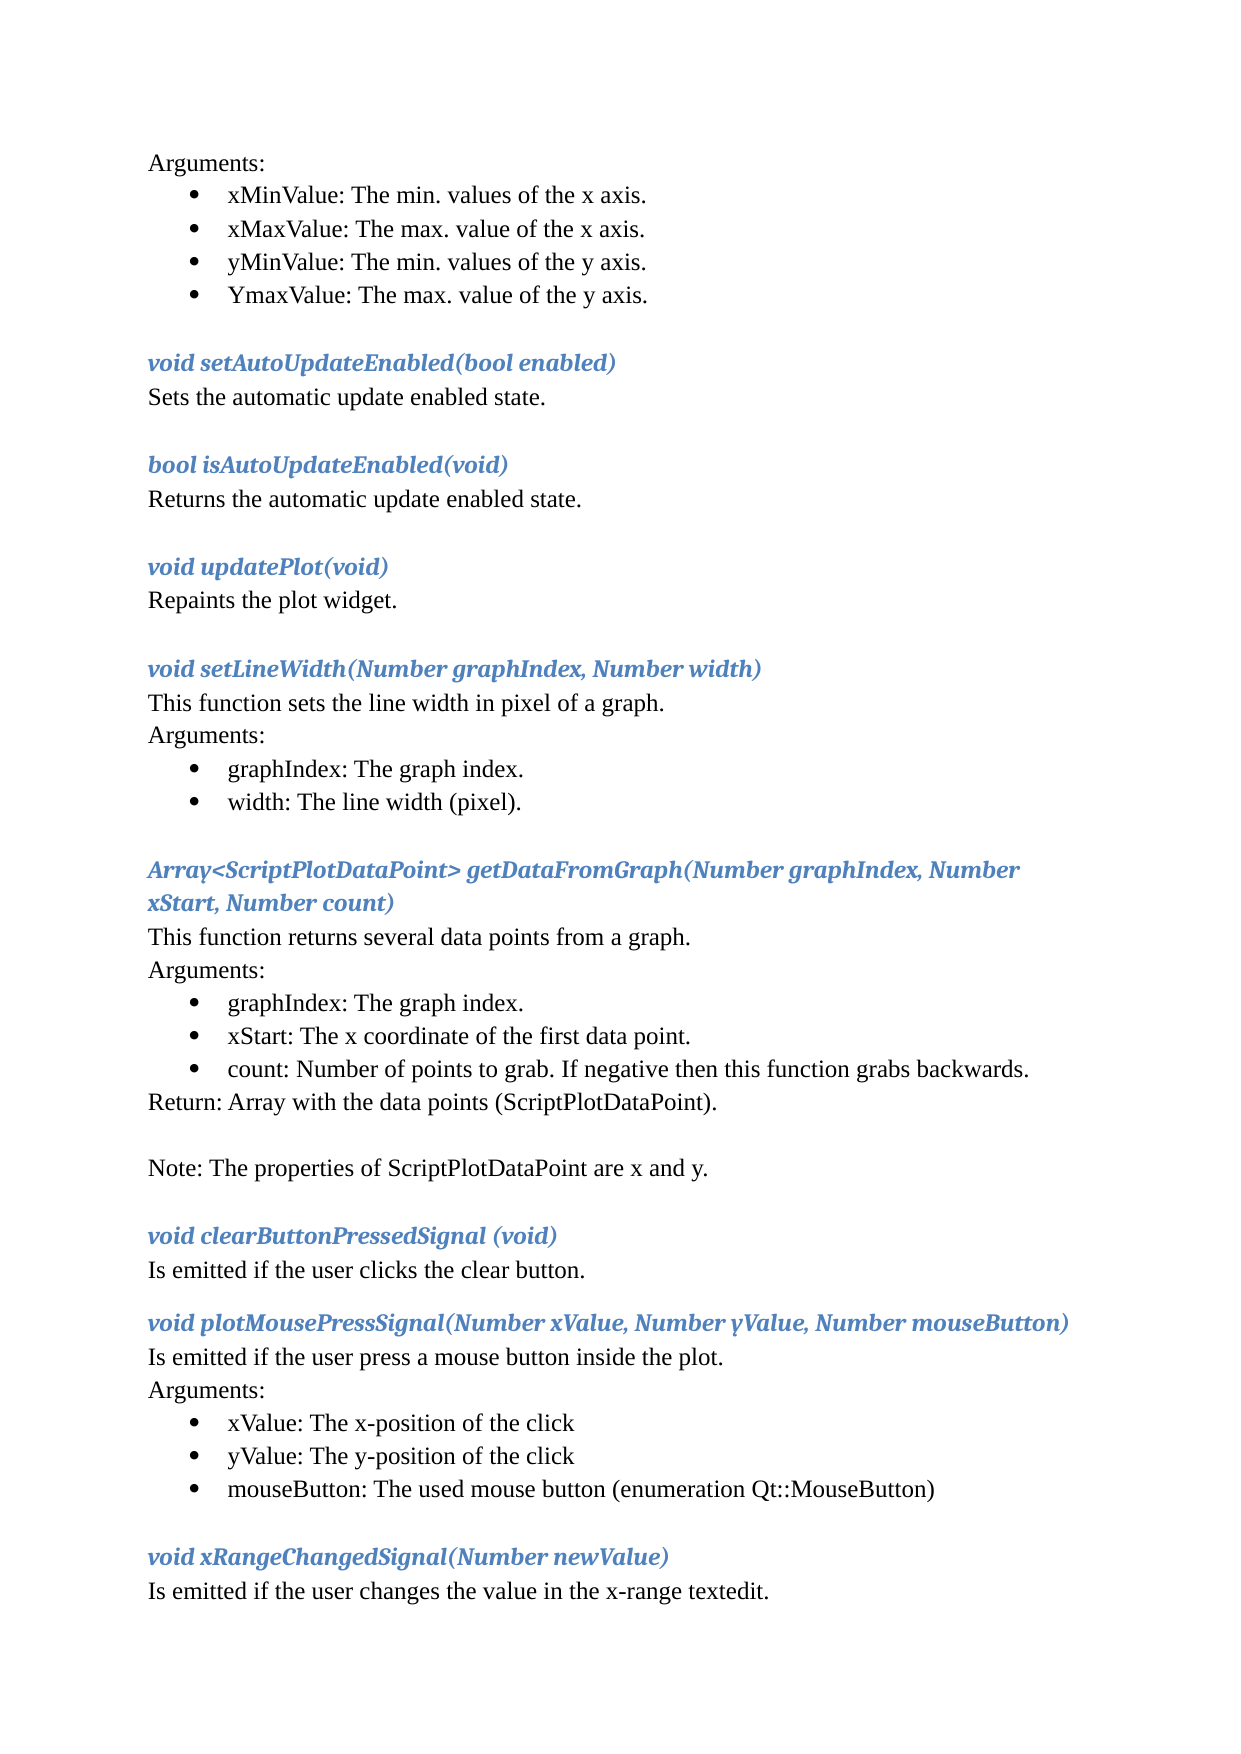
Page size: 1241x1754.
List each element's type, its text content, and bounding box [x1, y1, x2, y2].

subtitle void setAutoUpdateEnabled(bool enabled) [148, 349, 1093, 377]
text Arguments: [148, 721, 1093, 749]
list xMinValue: The min. values of the x axis. [190, 181, 1093, 209]
subtitle void clearButtonPressedSignal (void) [148, 1222, 1093, 1251]
subtitle void updatePlot(void) [148, 553, 1093, 581]
text Is emitted if the user changes the value in the x-range textedit. [148, 1576, 1093, 1604]
text Arguments: [148, 955, 1093, 983]
text Is emitted if the user press a mouse button inside the plot. [148, 1342, 1093, 1370]
list Return: Array with the data points (ScriptPlotDataPoint). [148, 1087, 1093, 1116]
list count: Number of points to grab. If negative then this function grabs backwards. [190, 1054, 1093, 1082]
subtitle void xRangeChangedSignal(Number newValue) [148, 1543, 1093, 1571]
list xMaxValue: The max. value of the x axis. [190, 214, 1093, 242]
text This function returns several data points from a graph. [148, 922, 1093, 950]
text Arguments: [148, 1375, 1093, 1403]
list xValue: The x-position of the click [190, 1408, 1093, 1436]
subtitle void plotMousePressSignal(Number xValue, Number yValue, Number mouseButton) [148, 1309, 1093, 1337]
text This function sets the line width in pixel of a graph. [148, 688, 1093, 716]
list Note: The properties of ScriptPlotDataPoint are x and y. [148, 1153, 1093, 1182]
text Returns the automatic update enabled state. [148, 484, 1093, 512]
subtitle void setLineWidth(Number graphIndex, Number width) [148, 654, 1093, 683]
text Sets the automatic update enabled state. [148, 382, 1093, 410]
text Repaints the plot widget. [148, 586, 1093, 614]
subtitle bool isAutoUpdateEnabled(void) [148, 451, 1093, 479]
list mouseButton: The used mouse button (enumeration Qt::MouseButton) [190, 1474, 1093, 1502]
list yValue: The y-position of the click [190, 1441, 1093, 1469]
list graphIndex: The graph index. [190, 988, 1093, 1016]
list YmaxValue: The max. value of the y axis. [190, 280, 1093, 308]
list width: The line width (pixel). [190, 787, 1093, 815]
list graphIndex: The graph index. [190, 754, 1093, 782]
text Is emitted if the user clicks the clear button. [148, 1255, 1093, 1283]
list yMinValue: The min. values of the y axis. [190, 247, 1093, 275]
subtitle Array<ScriptPlotDataPoint> getDataFromGraph(Number graphIndex, Number xStart, Number count) [148, 856, 1093, 917]
list xStart: The x coordinate of the first data point. [190, 1021, 1093, 1049]
text Arguments: [148, 148, 1093, 176]
